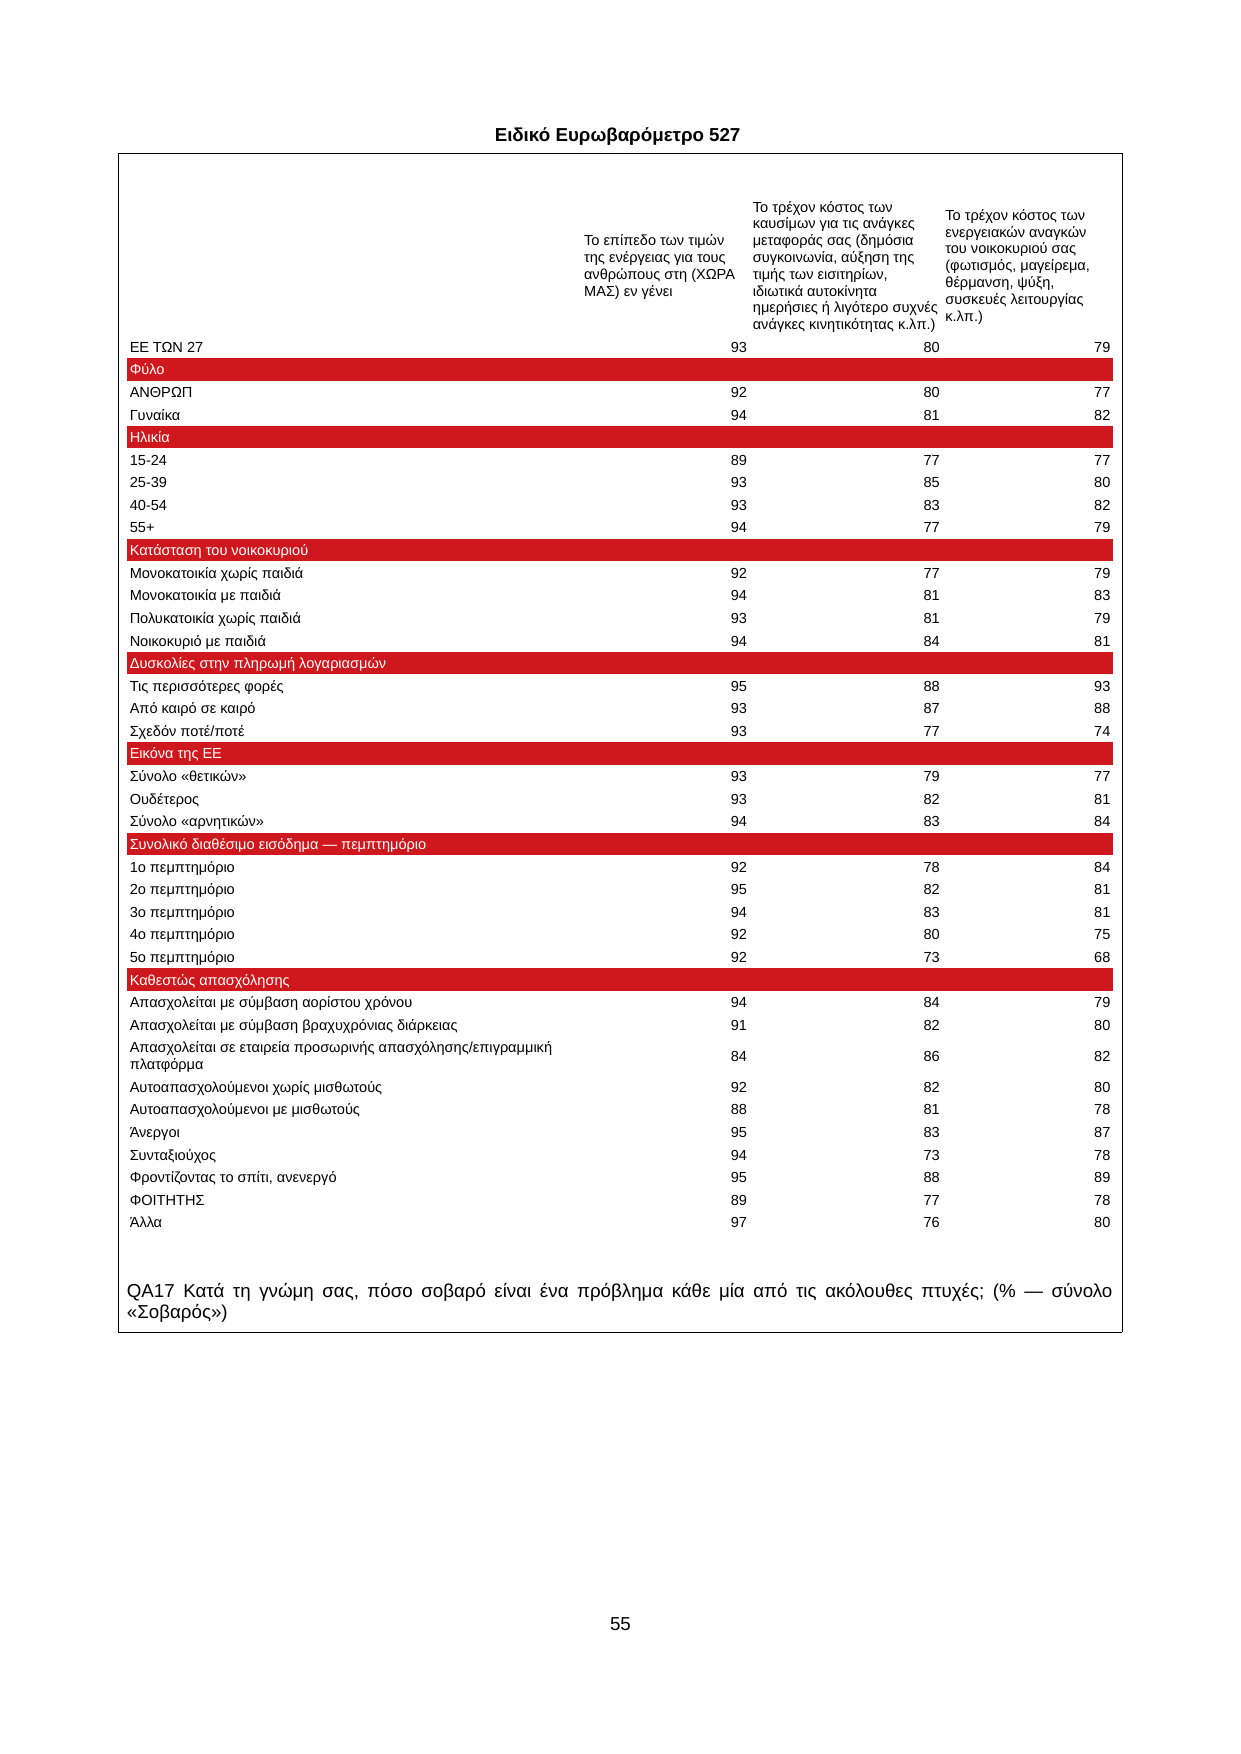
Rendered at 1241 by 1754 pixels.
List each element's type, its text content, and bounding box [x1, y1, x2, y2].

table_cell 80 [750, 923, 942, 946]
table_cell 84 [750, 629, 942, 652]
table_header Το τρέχον κόστος των ενεργειακών αναγκών του νοικοκυριού σας (φωτισμός, μαγείρεμα, θέρμανση, ψύξη, συσκευές λειτουργίας κ.λπ.) [942, 195, 1113, 335]
table_cell [581, 539, 750, 561]
table_cell 81 [750, 403, 942, 426]
table_cell Ηλικία [127, 426, 581, 448]
table_cell [942, 539, 1113, 561]
table_cell 84 [750, 991, 942, 1013]
table_cell 79 [942, 607, 1113, 629]
table_cell Σύνολο «θετικών» [127, 765, 581, 787]
table_cell 89 [942, 1166, 1113, 1188]
table_cell [581, 968, 750, 991]
table_cell ΑΝΘΡΩΠ [127, 381, 581, 403]
table_cell 78 [942, 1189, 1113, 1211]
table_cell 3ο πεμπτημόριο [127, 901, 581, 923]
table_cell 81 [942, 629, 1113, 652]
table_cell 87 [750, 697, 942, 720]
table_cell 78 [942, 1143, 1113, 1166]
table_cell 79 [750, 765, 942, 787]
table_cell 73 [750, 1143, 942, 1166]
table_cell Νοικοκυριό με παιδιά [127, 629, 581, 652]
table_cell 81 [750, 1098, 942, 1121]
table_cell 94 [581, 810, 750, 833]
table_cell ΦΟΙΤΗΤΗΣ [127, 1189, 581, 1211]
table_cell 25-39 [127, 471, 581, 494]
table_cell [942, 742, 1113, 765]
table_cell 97 [581, 1211, 750, 1234]
table_cell Μονοκατοικία με παιδιά [127, 584, 581, 607]
table_cell 75 [942, 923, 1113, 946]
table_cell 77 [750, 720, 942, 742]
table_cell Πολυκατοικία χωρίς παιδιά [127, 607, 581, 629]
table_cell 93 [581, 765, 750, 787]
table_cell Τις περισσότερες φορές [127, 675, 581, 697]
table_cell Κατάσταση του νοικοκυριού [127, 539, 581, 561]
table_cell [942, 358, 1113, 381]
table_cell 85 [750, 471, 942, 494]
table_cell 79 [942, 561, 1113, 584]
table_cell 80 [750, 335, 942, 358]
table_cell 93 [581, 720, 750, 742]
table_cell [581, 833, 750, 855]
table_cell 89 [581, 1189, 750, 1211]
table_cell 93 [581, 471, 750, 494]
table_cell [750, 833, 942, 855]
table_cell Σύνολο «αρνητικών» [127, 810, 581, 833]
table_cell 81 [750, 607, 942, 629]
table_cell 80 [750, 381, 942, 403]
table_cell 5ο πεμπτημόριο [127, 946, 581, 968]
table_cell 77 [942, 381, 1113, 403]
table_cell 88 [581, 1098, 750, 1121]
table_cell [942, 426, 1113, 448]
table_cell 1ο πεμπτημόριο [127, 855, 581, 878]
table_cell 95 [581, 675, 750, 697]
table_cell Απασχολείται με σύμβαση βραχυχρόνιας διάρκειας [127, 1014, 581, 1036]
table_cell Δυσκολίες στην πληρωμή λογαριασμών [127, 652, 581, 674]
table_cell Συνταξιούχος [127, 1143, 581, 1166]
table_cell 88 [750, 1166, 942, 1188]
table_cell 94 [581, 584, 750, 607]
table_cell 92 [581, 923, 750, 946]
table_cell 93 [581, 335, 750, 358]
table_cell [581, 358, 750, 381]
table_cell 93 [581, 494, 750, 516]
table_cell 80 [942, 1014, 1113, 1036]
table_cell 95 [581, 1121, 750, 1143]
table_cell 81 [942, 788, 1113, 810]
table_cell 40-54 [127, 494, 581, 516]
table_cell 74 [942, 720, 1113, 742]
table_header Το επίπεδο των τιμών της ενέργειας για τους ανθρώπους στη (ΧΩΡΑ ΜΑΣ) εν γένει [581, 195, 750, 335]
table_cell 88 [942, 697, 1113, 720]
table_cell 83 [942, 584, 1113, 607]
table_cell 92 [581, 561, 750, 584]
table_cell Αυτοαπασχολούμενοι χωρίς μισθωτούς [127, 1076, 581, 1098]
table_cell [942, 968, 1113, 991]
table_cell [942, 652, 1113, 674]
table_cell 76 [750, 1211, 942, 1234]
table_cell 95 [581, 1166, 750, 1188]
table_header Το τρέχον κόστος των καυσίμων για τις ανάγκες μεταφοράς σας (δημόσια συγκοινωνία, αύξηση της τιμής των εισιτηρίων, ιδιωτικά αυτοκίνητα ημερήσιες ή λιγότερο συχνές ανάγκες κινητικότητας κ.λπ.) [750, 195, 942, 335]
table_cell 88 [750, 675, 942, 697]
table_cell 80 [942, 1076, 1113, 1098]
table_cell 82 [750, 788, 942, 810]
table_cell 80 [942, 1211, 1113, 1234]
table_cell 89 [581, 449, 750, 471]
table_cell 84 [942, 855, 1113, 878]
table_cell Μονοκατοικία χωρίς παιδιά [127, 561, 581, 584]
table_cell [750, 742, 942, 765]
table_cell 77 [750, 449, 942, 471]
table_cell 81 [942, 878, 1113, 901]
table_cell 81 [750, 584, 942, 607]
table_cell 92 [581, 1076, 750, 1098]
table_cell 86 [750, 1036, 942, 1076]
table_cell [581, 742, 750, 765]
table_cell 83 [750, 494, 942, 516]
table_header [127, 195, 581, 335]
table_cell Φροντίζοντας το σπίτι, ανενεργό [127, 1166, 581, 1188]
table_cell Απασχολείται με σύμβαση αορίστου χρόνου [127, 991, 581, 1013]
table_cell 77 [750, 516, 942, 539]
table_cell 80 [942, 471, 1113, 494]
text QA17 Κατά τη γνώμη σας, πόσο σοβαρό είναι ένα πρόβλημα κάθε μία από τις ακόλουθες πτυχές; (% — σύνολο «Σοβαρός») [127, 1280, 1113, 1323]
table_cell 78 [750, 855, 942, 878]
table_cell 79 [942, 516, 1113, 539]
table_cell 93 [581, 697, 750, 720]
table_cell Άλλα [127, 1211, 581, 1234]
table_cell 93 [581, 788, 750, 810]
table_cell 4ο πεμπτημόριο [127, 923, 581, 946]
table_cell 87 [942, 1121, 1113, 1143]
table_cell 77 [942, 449, 1113, 471]
table_cell 78 [942, 1098, 1113, 1121]
table_cell 82 [942, 494, 1113, 516]
table_cell Καθεστώς απασχόλησης [127, 968, 581, 991]
table_cell 94 [581, 403, 750, 426]
table_cell 83 [750, 901, 942, 923]
table_cell 92 [581, 946, 750, 968]
table_cell Γυναίκα [127, 403, 581, 426]
table_cell 73 [750, 946, 942, 968]
table_cell 83 [750, 810, 942, 833]
table_cell Συνολικό διαθέσιμο εισόδημα — πεμπτημόριο [127, 833, 581, 855]
table_cell [942, 833, 1113, 855]
table_cell 82 [942, 1036, 1113, 1076]
table_cell 15-24 [127, 449, 581, 471]
table_cell 93 [581, 607, 750, 629]
table_cell 94 [581, 516, 750, 539]
table_cell ΕΕ ΤΩΝ 27 [127, 335, 581, 358]
table_cell 91 [581, 1014, 750, 1036]
table_cell Άνεργοι [127, 1121, 581, 1143]
table_cell 77 [942, 765, 1113, 787]
table_cell Ουδέτερος [127, 788, 581, 810]
table_cell 94 [581, 991, 750, 1013]
table_cell Από καιρό σε καιρό [127, 697, 581, 720]
table_cell 79 [942, 991, 1113, 1013]
table_cell 94 [581, 629, 750, 652]
table_cell Σχεδόν ποτέ/ποτέ [127, 720, 581, 742]
table_cell 82 [750, 1014, 942, 1036]
table_cell 84 [581, 1036, 750, 1076]
table_cell 92 [581, 381, 750, 403]
table_cell 2ο πεμπτημόριο [127, 878, 581, 901]
table_cell 83 [750, 1121, 942, 1143]
table_cell 79 [942, 335, 1113, 358]
table_cell 81 [942, 901, 1113, 923]
table_cell 77 [750, 1189, 942, 1211]
table_cell 94 [581, 1143, 750, 1166]
table_cell [750, 539, 942, 561]
table_cell Απασχολείται σε εταιρεία προσωρινής απασχόλησης/επιγραμμική πλατφόρμα [127, 1036, 581, 1076]
table_cell 94 [581, 901, 750, 923]
table_cell 92 [581, 855, 750, 878]
table_cell 77 [750, 561, 942, 584]
table_cell [750, 426, 942, 448]
table_cell [581, 652, 750, 674]
table_cell 68 [942, 946, 1113, 968]
table_cell 95 [581, 878, 750, 901]
table_cell [750, 652, 942, 674]
table_cell Φύλο [127, 358, 581, 381]
table_cell [581, 426, 750, 448]
table_cell 82 [750, 878, 942, 901]
table_cell Εικόνα της ΕΕ [127, 742, 581, 765]
table_cell [750, 358, 942, 381]
table_cell 82 [942, 403, 1113, 426]
table_cell 93 [942, 675, 1113, 697]
table_cell 82 [750, 1076, 942, 1098]
table_cell 55+ [127, 516, 581, 539]
table_cell Αυτοαπασχολούμενοι με μισθωτούς [127, 1098, 581, 1121]
table_cell 84 [942, 810, 1113, 833]
table_cell [750, 968, 942, 991]
